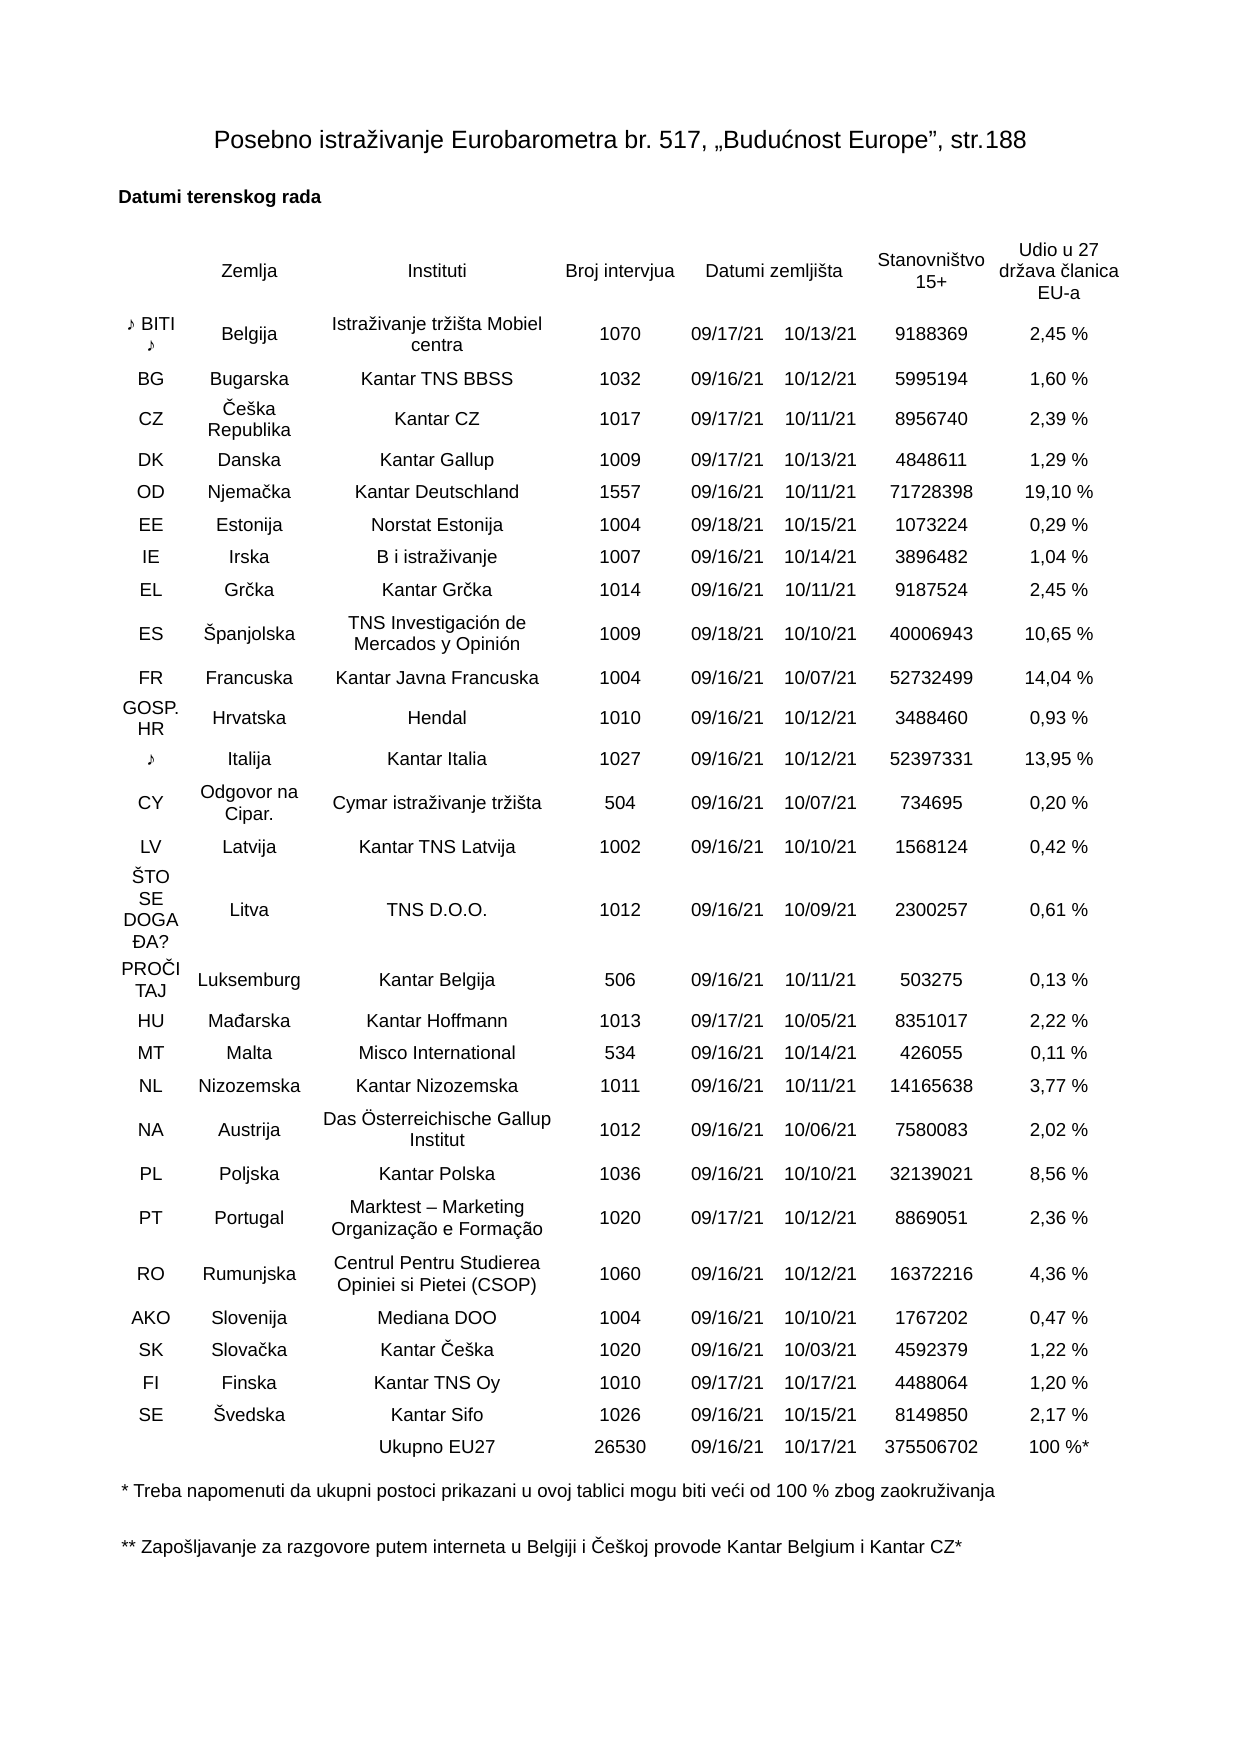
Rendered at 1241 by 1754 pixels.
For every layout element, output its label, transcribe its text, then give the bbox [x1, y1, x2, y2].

table_cell 16/09/21 [681, 1399, 774, 1431]
table_cell 17/09/21 [681, 394, 774, 443]
table_cell 1012 [559, 863, 681, 955]
table_cell 10/10/21 [774, 1157, 867, 1189]
table_cell 16/09/21 [681, 1301, 774, 1334]
table_cell 16/09/21 [681, 541, 774, 573]
table_cell 71728398 [867, 476, 996, 508]
table_cell 52732499 [867, 661, 996, 693]
table_cell 1020 [559, 1190, 681, 1245]
table_cell 14,04 % [996, 661, 1122, 693]
table_cell 16/09/21 [681, 955, 774, 1004]
table_cell 2,45 % [996, 573, 1122, 605]
table_cell 11/10/21 [774, 955, 867, 1004]
table_cell 40006943 [867, 605, 996, 661]
table_cell 426055 [867, 1037, 996, 1069]
table_cell 8351017 [867, 1004, 996, 1037]
table_cell Misco International [315, 1037, 559, 1069]
table_cell BG [118, 362, 183, 394]
table_cell 13,95 % [996, 743, 1122, 775]
table_cell 1009 [559, 605, 681, 661]
table_cell Slovačka [183, 1334, 315, 1366]
table_cell SE [118, 1399, 183, 1431]
table_cell 0,42 % [996, 831, 1122, 863]
table_cell CY [118, 775, 183, 831]
table_header Zemlja [183, 236, 315, 306]
table_cell 12/10/21 [774, 1245, 867, 1301]
table_cell NA [118, 1101, 183, 1157]
table_cell RO [118, 1245, 183, 1301]
table_cell Istraživanje tržišta Mobiel centra [315, 306, 559, 362]
table_cell 3,77 % [996, 1069, 1122, 1101]
table_cell 1767202 [867, 1301, 996, 1334]
table_cell Kantar Deutschland [315, 476, 559, 508]
table_cell PROČITAJ [118, 955, 183, 1004]
table_cell [118, 1431, 183, 1463]
table_cell TNS D.O.O. [315, 863, 559, 955]
table_cell 12/10/21 [774, 743, 867, 775]
table_cell 1007 [559, 541, 681, 573]
table_cell Kantar Nizozemska [315, 1069, 559, 1101]
table_cell 1014 [559, 573, 681, 605]
table_cell 7580083 [867, 1101, 996, 1157]
table_cell 8956740 [867, 394, 996, 443]
table_cell 1012 [559, 1101, 681, 1157]
table_cell 734695 [867, 775, 996, 831]
table_cell 12/10/21 [774, 694, 867, 742]
table_cell EE [118, 508, 183, 541]
table_header [118, 236, 183, 306]
table_cell 16372216 [867, 1245, 996, 1301]
table_cell 0,11 % [996, 1037, 1122, 1069]
table_cell 10/10/21 [774, 605, 867, 661]
table_cell 16/09/21 [681, 1334, 774, 1366]
table_cell Bugarska [183, 362, 315, 394]
table_cell 1070 [559, 306, 681, 362]
table_cell Irska [183, 541, 315, 573]
table_cell 0,61 % [996, 863, 1122, 955]
table_cell 18/09/21 [681, 508, 774, 541]
table_cell Danska [183, 443, 315, 476]
table_cell 16/09/21 [681, 1245, 774, 1301]
table_cell 1017 [559, 394, 681, 443]
table_cell 18/09/21 [681, 605, 774, 661]
table_cell 506 [559, 955, 681, 1004]
table_cell Das Österreichische Gallup Institut [315, 1101, 559, 1157]
table_cell Italija [183, 743, 315, 775]
table_cell 4,36 % [996, 1245, 1122, 1301]
table_cell 534 [559, 1037, 681, 1069]
table_cell Kantar CZ [315, 394, 559, 443]
table_cell 15/10/21 [774, 508, 867, 541]
table_cell 16/09/21 [681, 1069, 774, 1101]
table_cell Kantar Belgija [315, 955, 559, 1004]
table_cell 17/09/21 [681, 443, 774, 476]
table_cell 10/10/21 [774, 1301, 867, 1334]
table_cell 16/09/21 [681, 831, 774, 863]
table_cell 14/10/21 [774, 541, 867, 573]
table_cell 8,56 % [996, 1157, 1122, 1189]
table_cell Norstat Estonija [315, 508, 559, 541]
table_cell 11/10/21 [774, 394, 867, 443]
table_cell 14165638 [867, 1069, 996, 1101]
table_cell Nizozemska [183, 1069, 315, 1101]
table_cell 17/10/21 [774, 1431, 867, 1463]
table_cell 1060 [559, 1245, 681, 1301]
table_cell TNS Investigación de Mercados y Opinión [315, 605, 559, 661]
table_cell 4592379 [867, 1334, 996, 1366]
table_cell 2,39 % [996, 394, 1122, 443]
table_cell [183, 1431, 315, 1463]
table_cell 17/09/21 [681, 1004, 774, 1037]
table_cell 503275 [867, 955, 996, 1004]
table_cell 14/10/21 [774, 1037, 867, 1069]
table_cell 16/09/21 [681, 661, 774, 693]
table_cell 07/10/21 [774, 661, 867, 693]
table_cell Estonija [183, 508, 315, 541]
table_cell 5995194 [867, 362, 996, 394]
table_cell Švedska [183, 1399, 315, 1431]
table_cell Kantar Češka [315, 1334, 559, 1366]
table_cell ♪ [118, 743, 183, 775]
table_cell Litva [183, 863, 315, 955]
table_cell 16/09/21 [681, 1101, 774, 1157]
table_cell 32139021 [867, 1157, 996, 1189]
table_cell Slovenija [183, 1301, 315, 1334]
table_cell 11/10/21 [774, 573, 867, 605]
table_cell Marktest – Marketing Organização e Formação [315, 1190, 559, 1245]
table_cell Grčka [183, 573, 315, 605]
table_cell 17/09/21 [681, 1190, 774, 1245]
table_cell 16/09/21 [681, 1431, 774, 1463]
table_cell 17/10/21 [774, 1366, 867, 1398]
table_cell 9188369 [867, 306, 996, 362]
table_cell 1026 [559, 1399, 681, 1431]
table_cell MT [118, 1037, 183, 1069]
table_cell 8869051 [867, 1190, 996, 1245]
table_cell 1073224 [867, 508, 996, 541]
table_cell 0,29 % [996, 508, 1122, 541]
table_header Instituti [315, 236, 559, 306]
table_cell ES [118, 605, 183, 661]
table_cell Austrija [183, 1101, 315, 1157]
table_cell PL [118, 1157, 183, 1189]
table_cell OD [118, 476, 183, 508]
table_cell 1,22 % [996, 1334, 1122, 1366]
table_cell 26530 [559, 1431, 681, 1463]
table_header Datumi zemljišta [681, 236, 867, 306]
table_cell 1010 [559, 1366, 681, 1398]
table_cell 16/09/21 [681, 1037, 774, 1069]
table_cell 0,93 % [996, 694, 1122, 742]
table_cell 8149850 [867, 1399, 996, 1431]
table_cell * Treba napomenuti da ukupni postoci prikazani u ovoj tablici mogu biti veći od 100 % zbog zaokruživanja [118, 1463, 1122, 1519]
table_cell 2,36 % [996, 1190, 1122, 1245]
table_cell 1557 [559, 476, 681, 508]
table_cell 52397331 [867, 743, 996, 775]
table_cell 17/09/21 [681, 306, 774, 362]
table_cell Finska [183, 1366, 315, 1398]
table_cell 1011 [559, 1069, 681, 1101]
table_cell 13/10/21 [774, 306, 867, 362]
table_cell FR [118, 661, 183, 693]
table_cell 2,45 % [996, 306, 1122, 362]
table_cell Španjolska [183, 605, 315, 661]
table_cell Luksemburg [183, 955, 315, 1004]
table_cell 12/10/21 [774, 1190, 867, 1245]
table_cell HU [118, 1004, 183, 1037]
table_cell 16/09/21 [681, 694, 774, 742]
table_cell Kantar TNS Oy [315, 1366, 559, 1398]
table_cell 1,20 % [996, 1366, 1122, 1398]
table_cell Kantar Polska [315, 1157, 559, 1189]
table_cell 12/10/21 [774, 362, 867, 394]
table_cell NL [118, 1069, 183, 1101]
table_cell 504 [559, 775, 681, 831]
table_cell 3896482 [867, 541, 996, 573]
table_cell LV [118, 831, 183, 863]
table_cell 3488460 [867, 694, 996, 742]
table_cell 1568124 [867, 831, 996, 863]
table_cell 1020 [559, 1334, 681, 1366]
table_cell Kantar Sifo [315, 1399, 559, 1431]
table_cell Francuska [183, 661, 315, 693]
table_cell Mediana DOO [315, 1301, 559, 1334]
table_cell 15/10/21 [774, 1399, 867, 1431]
table_cell 16/09/21 [681, 863, 774, 955]
table_cell Kantar Grčka [315, 573, 559, 605]
table_cell 19,10 % [996, 476, 1122, 508]
table_cell 0,13 % [996, 955, 1122, 1004]
table_cell DK [118, 443, 183, 476]
table_cell 07/10/21 [774, 775, 867, 831]
table_cell Hrvatska [183, 694, 315, 742]
table_cell Hendal [315, 694, 559, 742]
table_header Stanovništvo 15+ [867, 236, 996, 306]
table_cell EL [118, 573, 183, 605]
table_cell 2,17 % [996, 1399, 1122, 1431]
table_cell Latvija [183, 831, 315, 863]
table_cell B i istraživanje [315, 541, 559, 573]
table_cell 1,04 % [996, 541, 1122, 573]
table_cell 1004 [559, 661, 681, 693]
table_cell Malta [183, 1037, 315, 1069]
table_cell 100 %* [996, 1431, 1122, 1463]
table_cell Kantar Italia [315, 743, 559, 775]
table_cell 16/09/21 [681, 573, 774, 605]
table_cell 1004 [559, 1301, 681, 1334]
table_cell 4848611 [867, 443, 996, 476]
table_cell 2,22 % [996, 1004, 1122, 1037]
table_cell 375506702 [867, 1431, 996, 1463]
table_cell 16/09/21 [681, 775, 774, 831]
table_cell 03/10/21 [774, 1334, 867, 1366]
table_cell 10/10/21 [774, 831, 867, 863]
table_cell 9187524 [867, 573, 996, 605]
table_cell 11/10/21 [774, 476, 867, 508]
table_cell Poljska [183, 1157, 315, 1189]
table_cell 1013 [559, 1004, 681, 1037]
table_cell 1009 [559, 443, 681, 476]
table_cell Portugal [183, 1190, 315, 1245]
table_cell Kantar TNS Latvija [315, 831, 559, 863]
table_header Udio u 27 država članica EU-a [996, 236, 1122, 306]
table_cell 10,65 % [996, 605, 1122, 661]
table_cell 1032 [559, 362, 681, 394]
table_cell FI [118, 1366, 183, 1398]
table_cell CZ [118, 394, 183, 443]
table_cell 13/10/21 [774, 443, 867, 476]
table_cell ** Zapošljavanje za razgovore putem interneta u Belgiji i Češkoj provode Kantar Belgium i Kantar CZ* [118, 1519, 1122, 1575]
table_cell GOSP.HR [118, 694, 183, 742]
table_cell 0,47 % [996, 1301, 1122, 1334]
table_cell IE [118, 541, 183, 573]
table_cell Kantar Javna Francuska [315, 661, 559, 693]
table_cell Mađarska [183, 1004, 315, 1037]
table_cell 06/10/21 [774, 1101, 867, 1157]
table_cell 1010 [559, 694, 681, 742]
table_header Broj intervjua [559, 236, 681, 306]
table_cell 2,02 % [996, 1101, 1122, 1157]
table_cell Kantar Hoffmann [315, 1004, 559, 1037]
table_cell 16/09/21 [681, 362, 774, 394]
table_cell 05/10/21 [774, 1004, 867, 1037]
table_cell SK [118, 1334, 183, 1366]
table_cell ŠTO SE DOGAĐA? [118, 863, 183, 955]
table_cell Belgija [183, 306, 315, 362]
table_cell 4488064 [867, 1366, 996, 1398]
table_cell ♪ BITI ♪ [118, 306, 183, 362]
table_cell Češka Republika [183, 394, 315, 443]
table_cell Kantar TNS BBSS [315, 362, 559, 394]
table_cell Cymar istraživanje tržišta [315, 775, 559, 831]
table_cell 1,29 % [996, 443, 1122, 476]
text Datumi terenskog rada [118, 186, 1122, 208]
table_cell 2300257 [867, 863, 996, 955]
table_cell 16/09/21 [681, 743, 774, 775]
table_cell 17/09/21 [681, 1366, 774, 1398]
table_cell Ukupno EU27 [315, 1431, 559, 1463]
table_cell PT [118, 1190, 183, 1245]
table_cell Rumunjska [183, 1245, 315, 1301]
table_cell Kantar Gallup [315, 443, 559, 476]
table_cell Njemačka [183, 476, 315, 508]
table_cell AKO [118, 1301, 183, 1334]
table_cell Odgovor na Cipar. [183, 775, 315, 831]
table_cell 1036 [559, 1157, 681, 1189]
table_cell 1004 [559, 508, 681, 541]
table_cell 09/10/21 [774, 863, 867, 955]
table_cell 1027 [559, 743, 681, 775]
table_cell 0,20 % [996, 775, 1122, 831]
table_cell 16/09/21 [681, 1157, 774, 1189]
table_cell 16/09/21 [681, 476, 774, 508]
table_cell 1002 [559, 831, 681, 863]
table_cell 11/10/21 [774, 1069, 867, 1101]
table_cell 1,60 % [996, 362, 1122, 394]
table_cell Centrul Pentru Studierea Opiniei si Pietei (CSOP) [315, 1245, 559, 1301]
